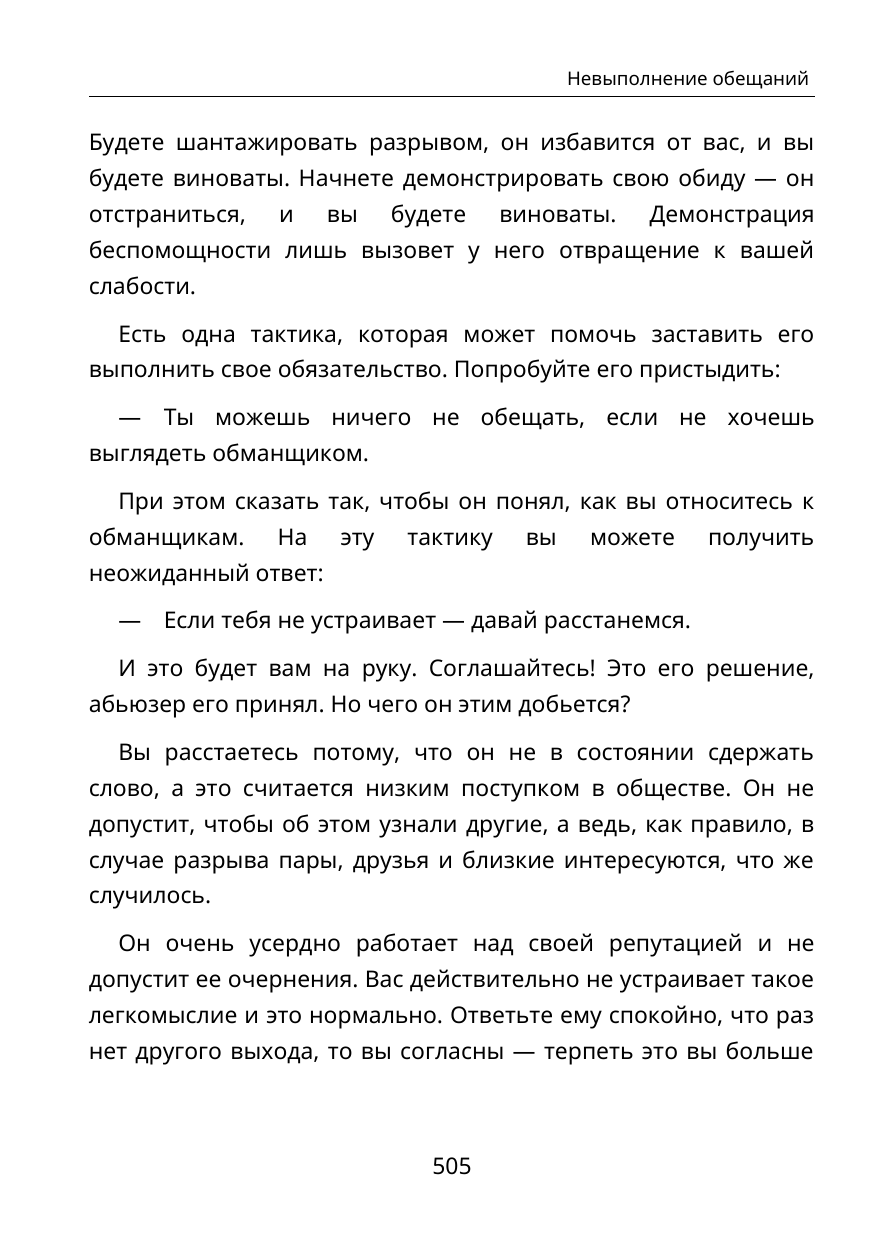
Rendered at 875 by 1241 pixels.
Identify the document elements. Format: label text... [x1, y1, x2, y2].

list Ты можешь ничего не обещать, если не хочешь выглядеть обманщиком. [88, 401, 815, 468]
text Вы расстаетесь потому, что он не в состоянии сдержать слово, а это считается низким поступком в обществе. Он не допустит, чтобы об этом узнали другие, а ведь, как правило, в случае разрыва пары, друзья и близкие интересуются, что же случилось. [88, 736, 815, 911]
text Есть одна тактика, которая может помочь заставить его выполнить свое обязательство. Попробуйте его пристыдить: [88, 317, 815, 385]
text И это будет вам на руку. Соглашайтесь! Это его решение, абьюзер его принял. Но чего он этим добьется? [88, 652, 815, 719]
text Будете шантажировать разрывом, он избавится от вас, и вы будете виноваты. Начнете демонстрировать свою обиду — он отстраниться, и вы будете виноваты. Демонстрация беспомощности лишь вызовет у него отвращение к вашей слабости. [88, 126, 815, 301]
text При этом сказать так, чтобы он понял, как вы относитесь к обманщикам. На эту тактику вы можете получить неожиданный ответ: [88, 485, 815, 588]
text Он очень усердно работает над своей репутацией и не допустит ее очернения. Вас действительно не устраивает такое легкомыслие и это нормально. Ответьте ему спокойно, что раз нет другого выхода, то вы согласны — терпеть это вы больше [88, 927, 815, 1066]
list Если тебя не устраивает — давай расстанемся. [88, 604, 815, 636]
